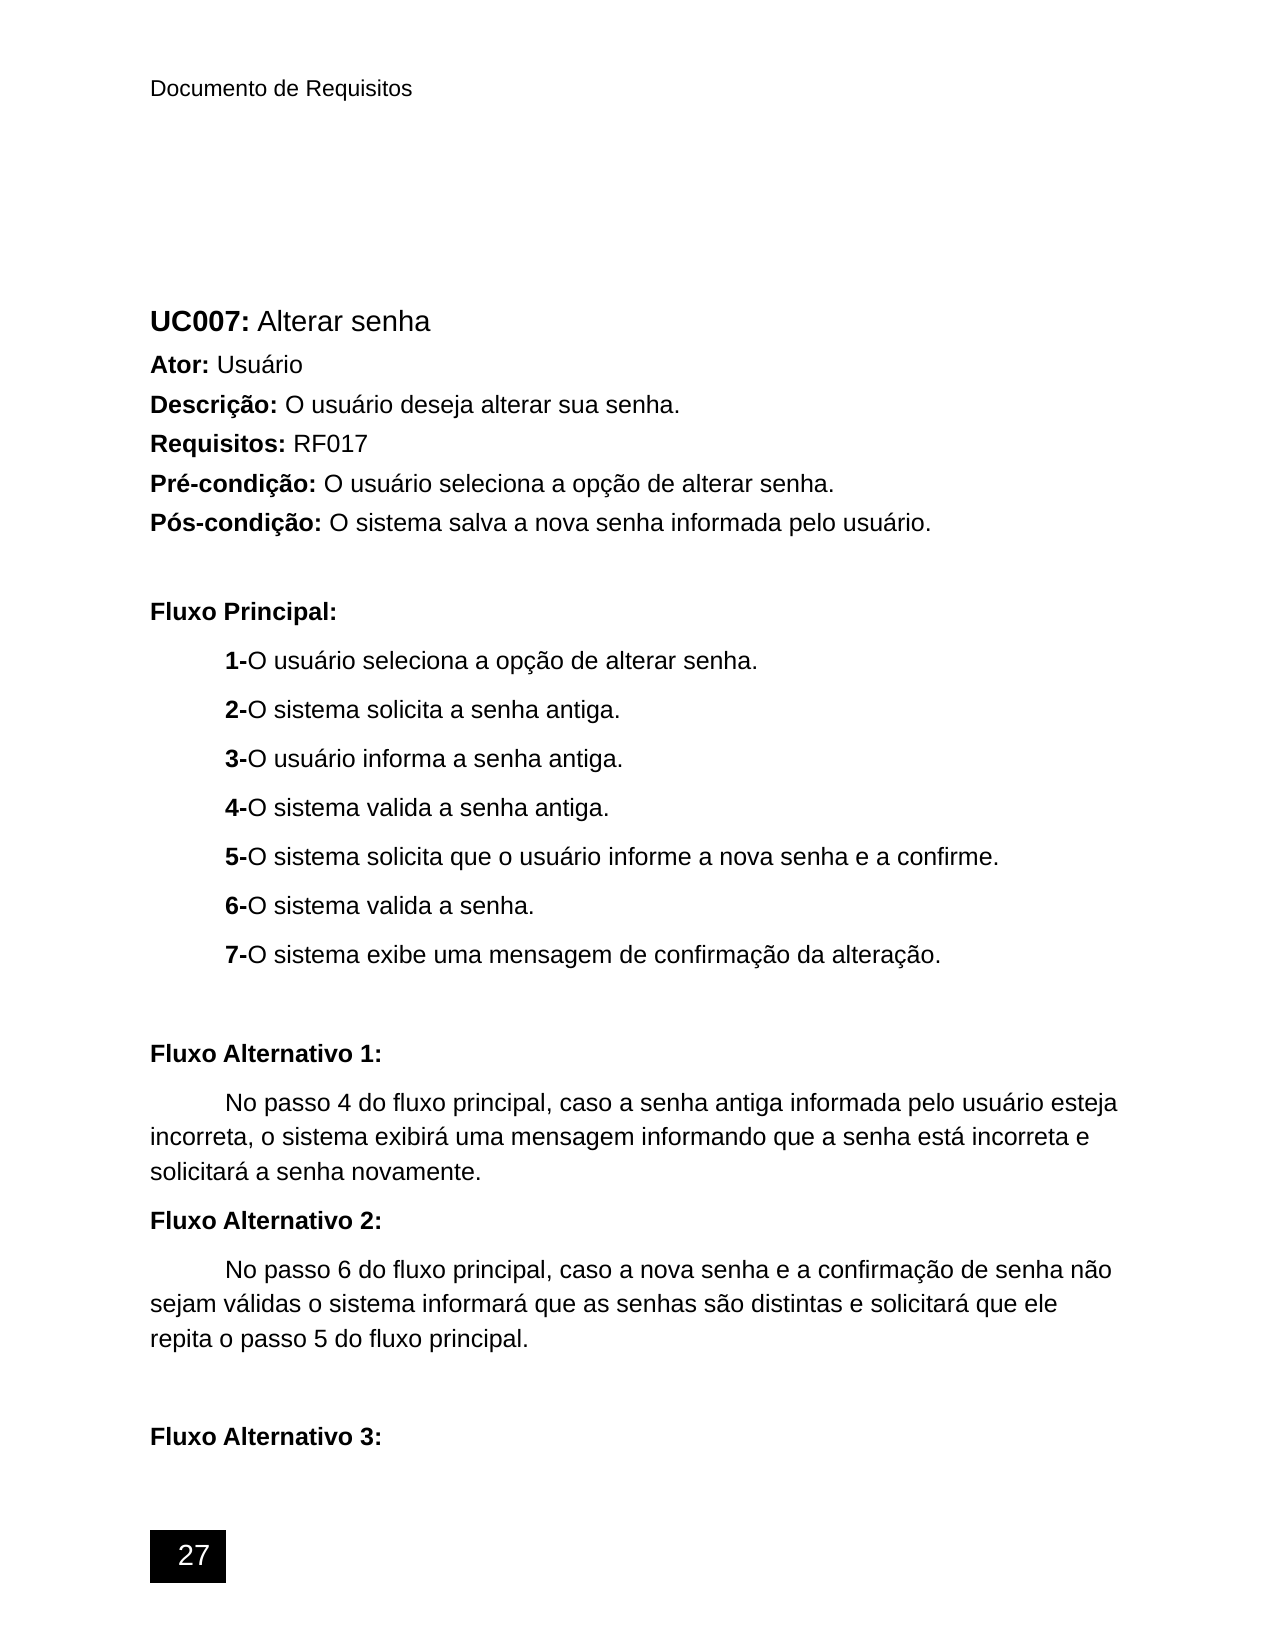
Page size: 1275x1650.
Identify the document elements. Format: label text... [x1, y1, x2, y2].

text Descrição: O usuário deseja alterar sua senha. [150, 389, 1125, 418]
text Pós-condição: O sistema salva a nova senha informada pelo usuário. [150, 508, 1125, 537]
text UC007: Alterar senha [150, 304, 1125, 337]
text Fluxo Alternativo 2: [150, 1206, 1125, 1234]
text Requisitos: RF017 [150, 429, 1125, 458]
text 6-O sistema valida a senha. [150, 891, 1125, 920]
text No passo 4 do fluxo principal, caso a senha antiga informada pelo usuário esteja incorreta, o sistema exibirá uma mensagem informando que a senha está incorreta e solicitará a senha novamente. [150, 1088, 1125, 1185]
text 3-O usuário informa a senha antiga. [150, 744, 1125, 773]
text Pré-condição: O usuário seleciona a opção de alterar senha. [150, 469, 1125, 497]
text 4-O sistema valida a senha antiga. [150, 793, 1125, 822]
text Ator: Usuário [150, 350, 1125, 379]
text Fluxo Principal: [150, 597, 1125, 626]
text 5-O sistema solicita que o usuário informe a nova senha e a confirme. [150, 842, 1125, 871]
text Fluxo Alternativo 1: [150, 1038, 1125, 1067]
text 2-O sistema solicita a senha antiga. [150, 695, 1125, 724]
text No passo 6 do fluxo principal, caso a nova senha e a confirmação de senha não sejam válidas o sistema informará que as senhas são distintas e solicitará que ele repita o passo 5 do fluxo principal. [150, 1255, 1125, 1352]
text 1-O usuário seleciona a opção de alterar senha. [150, 646, 1125, 675]
text 7-O sistema exibe uma mensagem de confirmação da alteração. [150, 940, 1125, 969]
text Fluxo Alternativo 3: [150, 1422, 1125, 1451]
